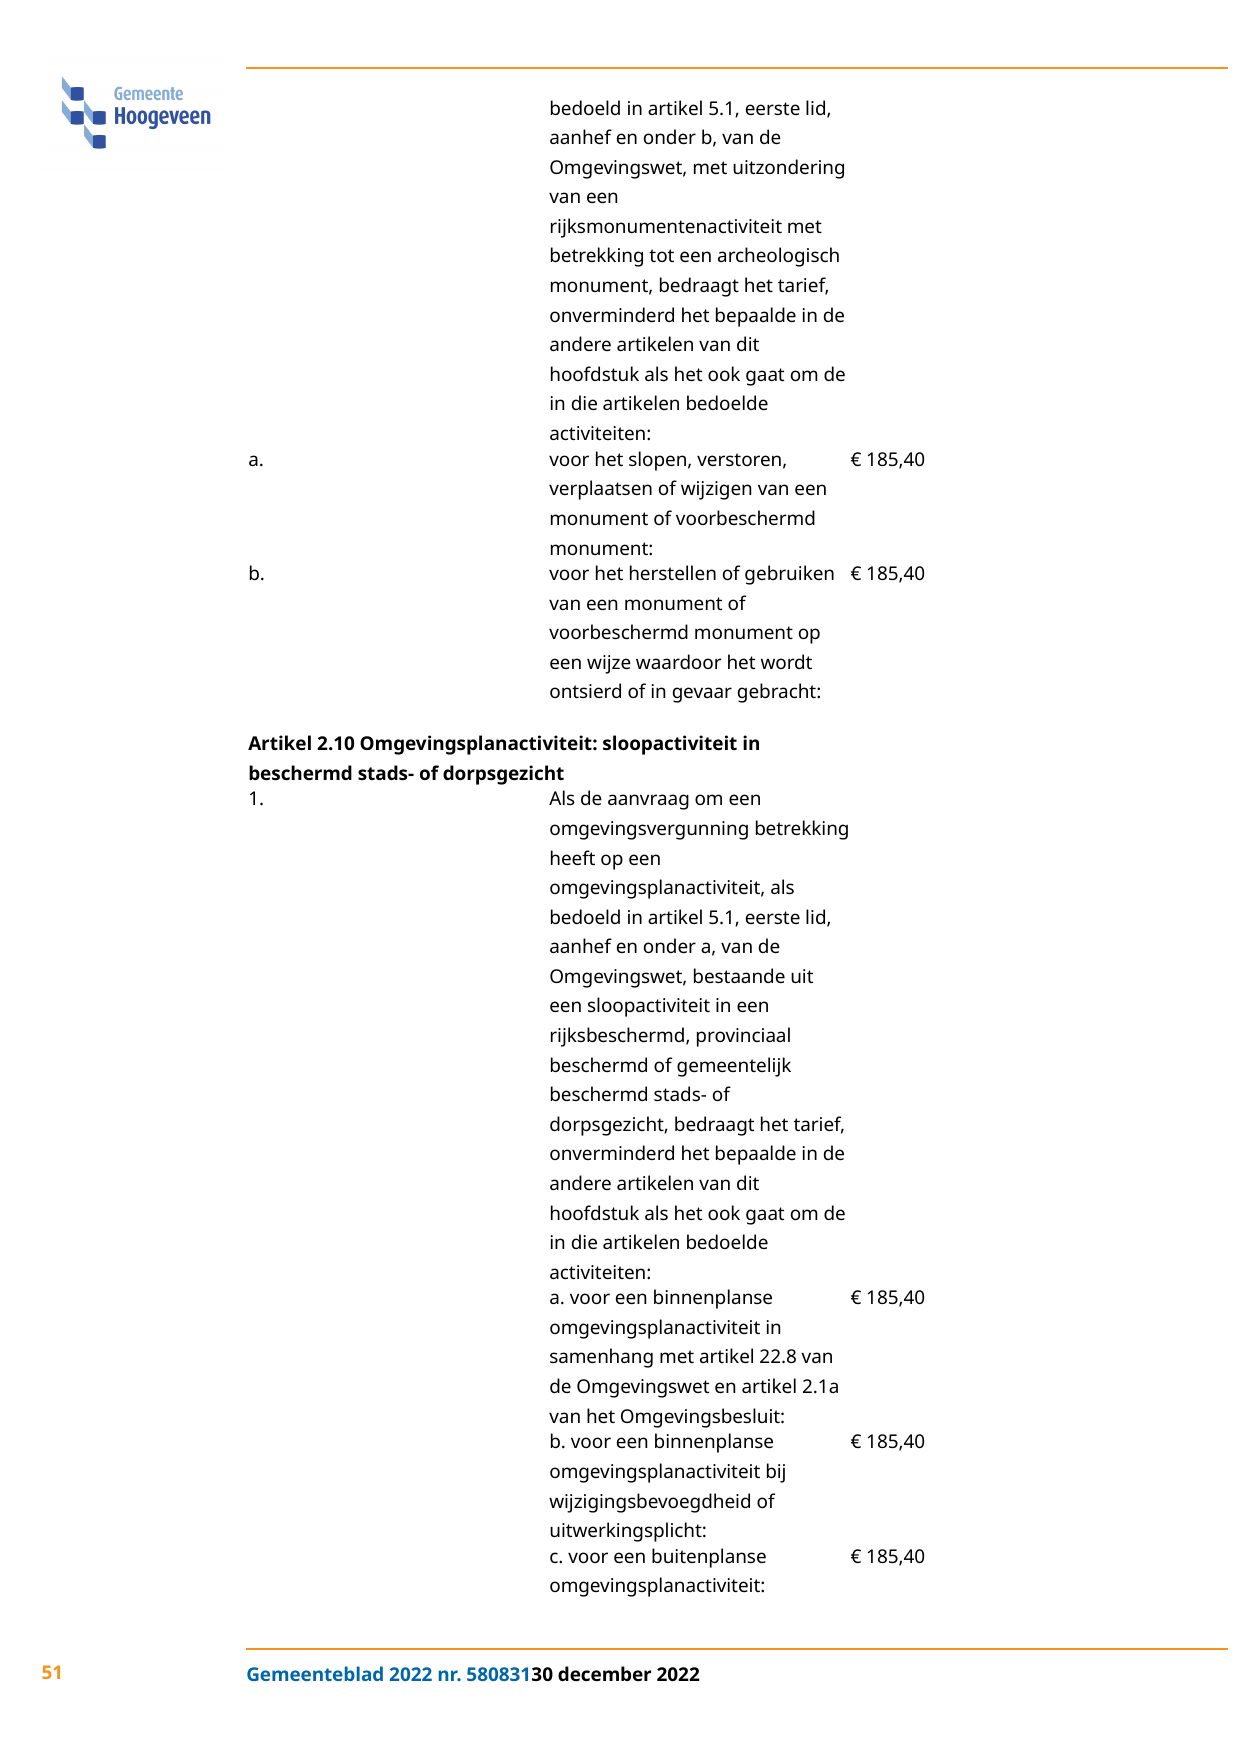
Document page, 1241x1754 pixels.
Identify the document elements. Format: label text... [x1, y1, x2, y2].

table_cell [248, 1285, 549, 1429]
table_cell voor het slopen, verstoren, verplaatsen of wijzigen van een monument of voorbeschermd monument: [549, 446, 850, 560]
table_cell [850, 705, 1152, 730]
picture [41, 47, 231, 172]
table_cell b. voor een binnenplanse omgevingsplanactiviteit bij wijzigingsbevoegdheid of uitwerkingsplicht: [549, 1429, 850, 1543]
table_cell a. voor een binnenplanse omgevingsplanactiviteit in samenhang met artikel 22.8 van de Omgevingswet en artikel 2.1a van het Omgevingsbesluit: [549, 1285, 850, 1429]
table_cell € 185,40 [850, 1543, 1152, 1598]
table_cell c. voor een buitenplanse omgevingsplanactiviteit: [549, 1543, 850, 1598]
table_cell € 185,40 [850, 1429, 1152, 1543]
table_cell [850, 730, 1152, 786]
table_cell b. [248, 560, 549, 704]
table_cell [248, 95, 549, 446]
table_cell [248, 1543, 549, 1598]
table_cell [549, 705, 850, 730]
table_cell a. [248, 446, 549, 560]
table_cell [248, 1429, 549, 1543]
table_cell voor het herstellen of gebruiken van een monument of voorbeschermd monument op een wijze waardoor het wordt ontsierd of in gevaar gebracht: [549, 560, 850, 704]
table_cell Artikel 2.10 Omgevingsplanactiviteit: sloopactiviteit in beschermd stads- of dorpsgezicht [248, 730, 850, 786]
table_cell € 185,40 [850, 560, 1152, 704]
table_cell bedoeld in artikel 5.1, eerste lid, aanhef en onder b, van de Omgevingswet, met uitzondering van een rijksmonumentenactiviteit met betrekking tot een archeologisch monument, bedraagt het tarief, onverminderd het bepaalde in de andere artikelen van dit hoofdstuk als het ook gaat om de in die artikelen bedoelde activiteiten: [549, 95, 850, 446]
table_cell [850, 786, 1152, 1284]
table_cell € 185,40 [850, 1285, 1152, 1429]
table_cell [248, 705, 549, 730]
table_cell 1. [248, 786, 549, 1284]
table_cell € 185,40 [850, 446, 1152, 560]
table_cell [850, 95, 1152, 446]
table_cell Als de aanvraag om een omgevingsvergunning betrekking heeft op een omgevingsplanactiviteit, als bedoeld in artikel 5.1, eerste lid, aanhef en onder a, van de Omgevingswet, bestaande uit een sloopactiviteit in een rijksbeschermd, provinciaal beschermd of gemeentelijk beschermd stads- of dorpsgezicht, bedraagt het tarief, onverminderd het bepaalde in de andere artikelen van dit hoofdstuk als het ook gaat om de in die artikelen bedoelde activiteiten: [549, 786, 850, 1284]
